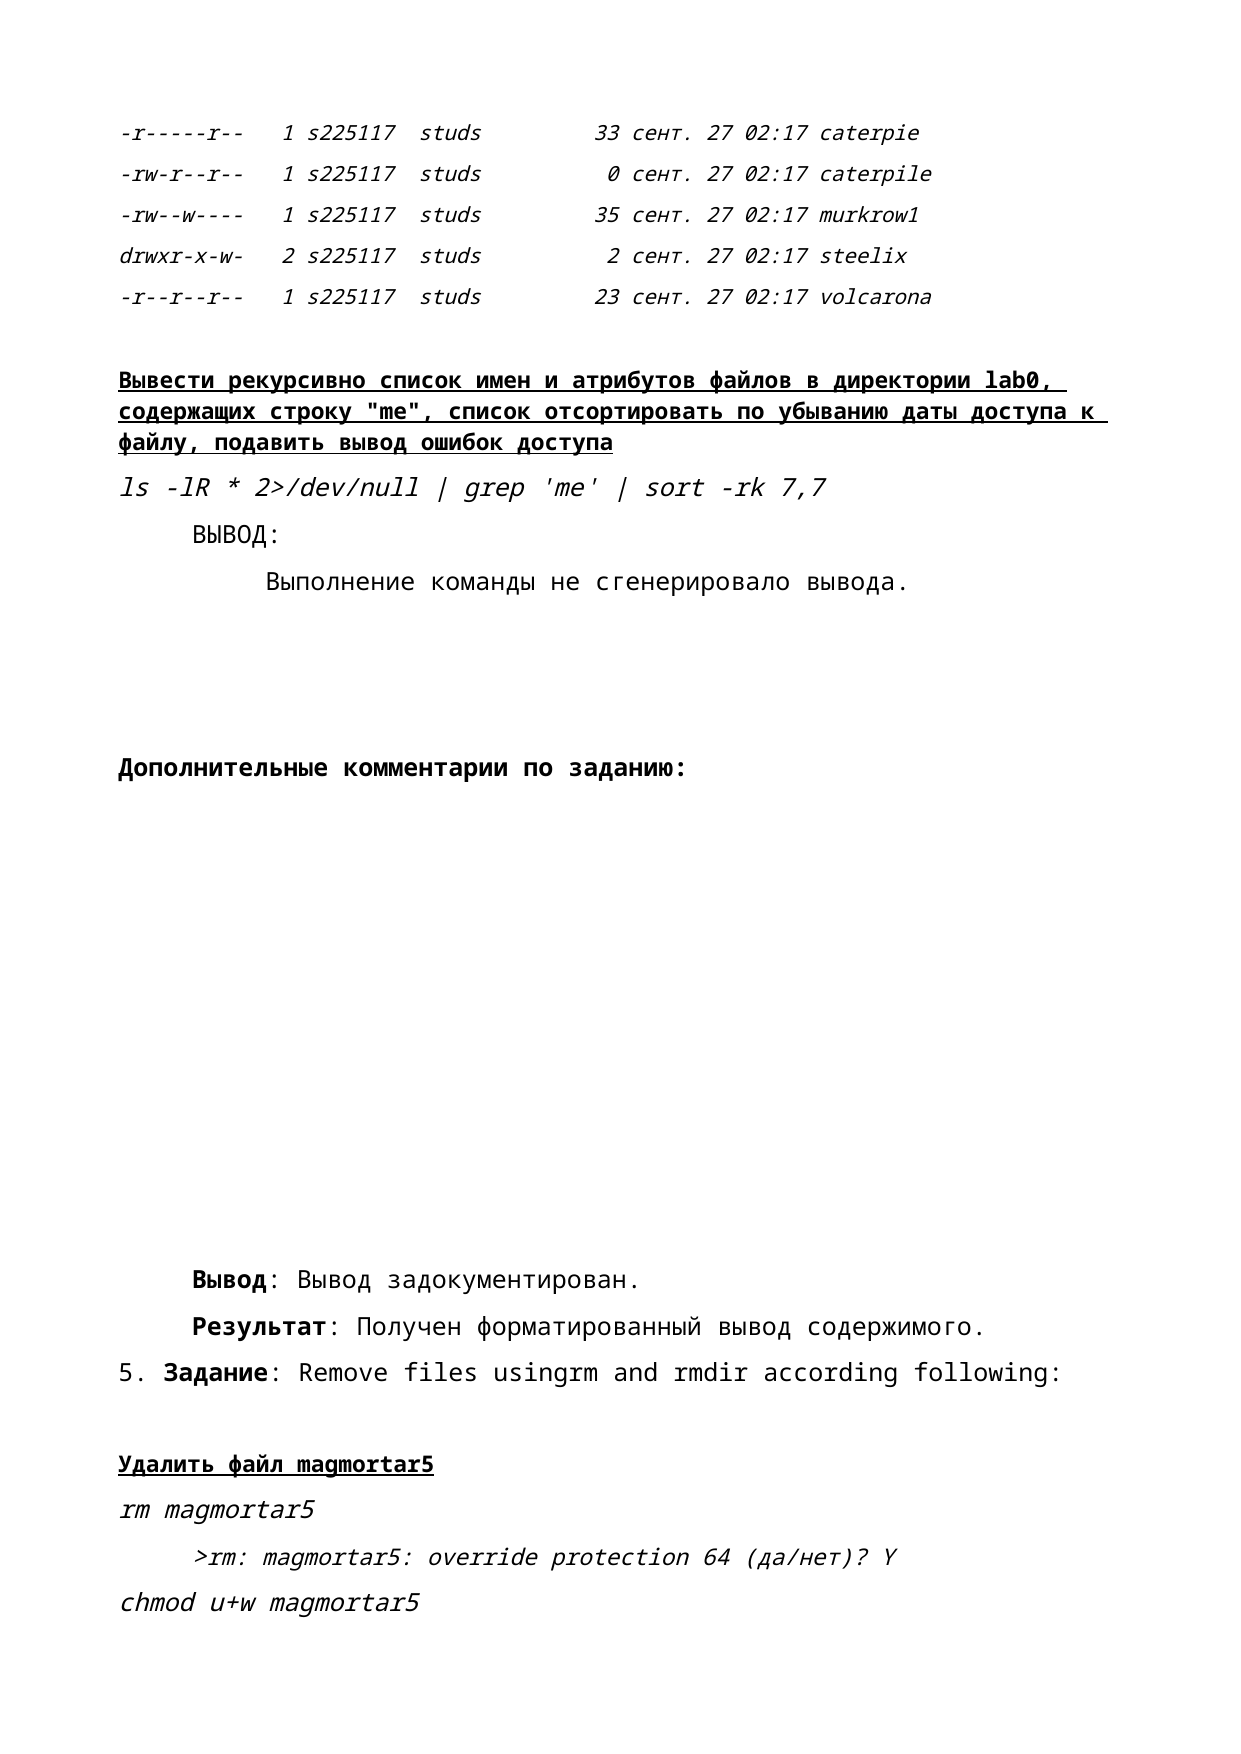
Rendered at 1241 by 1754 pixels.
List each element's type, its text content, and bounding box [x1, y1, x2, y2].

text -rw-r--r-- 1 s225117 studs 0 сент. 27 02:17 caterpile [118, 159, 1122, 187]
text drwxr-x-w- 2 s225117 studs 2 сент. 27 02:17 steelix [118, 241, 1122, 269]
text -r--r--r-- 1 s225117 studs 23 сент. 27 02:17 volcarona [118, 282, 1122, 310]
text -r-----r-- 1 s225117 studs 33 сент. 27 02:17 caterpie [118, 118, 1122, 147]
text chmod u+w magmortar5 [118, 1585, 1122, 1619]
text rm magmortar5 [118, 1492, 1122, 1526]
text -rw--w---- 1 s225117 studs 35 сент. 27 02:17 murkrow1 [118, 200, 1122, 228]
text Удалить файл magmortar5 [118, 1448, 1122, 1479]
text Вывести рекурсивно список имен и атрибутов файлов в директории lab0, содержащих строку "me", список отсортировать по убыванию даты доступа к файлу, подавить вывод ошибок доступа [118, 364, 1122, 457]
text Результат: Получен форматированный вывод содержимого. [118, 1308, 1122, 1342]
text >rm: magmortar5: override protection 64 (да/нет)? Y [118, 1538, 1122, 1572]
text 5. Задание: Remove files usingrm and rmdir according following: [118, 1355, 1122, 1389]
text ВЫВОД: [118, 517, 1122, 551]
text ls -lR * 2>/dev/null | grep 'me' | sort -rk 7,7 [118, 470, 1122, 504]
text Вывод: Вывод задокументирован. [118, 1262, 1122, 1296]
text Дополнительные комментарии по заданию: [118, 749, 1122, 783]
text Выполнение команды не сгенерировало вывода. [118, 563, 1122, 597]
